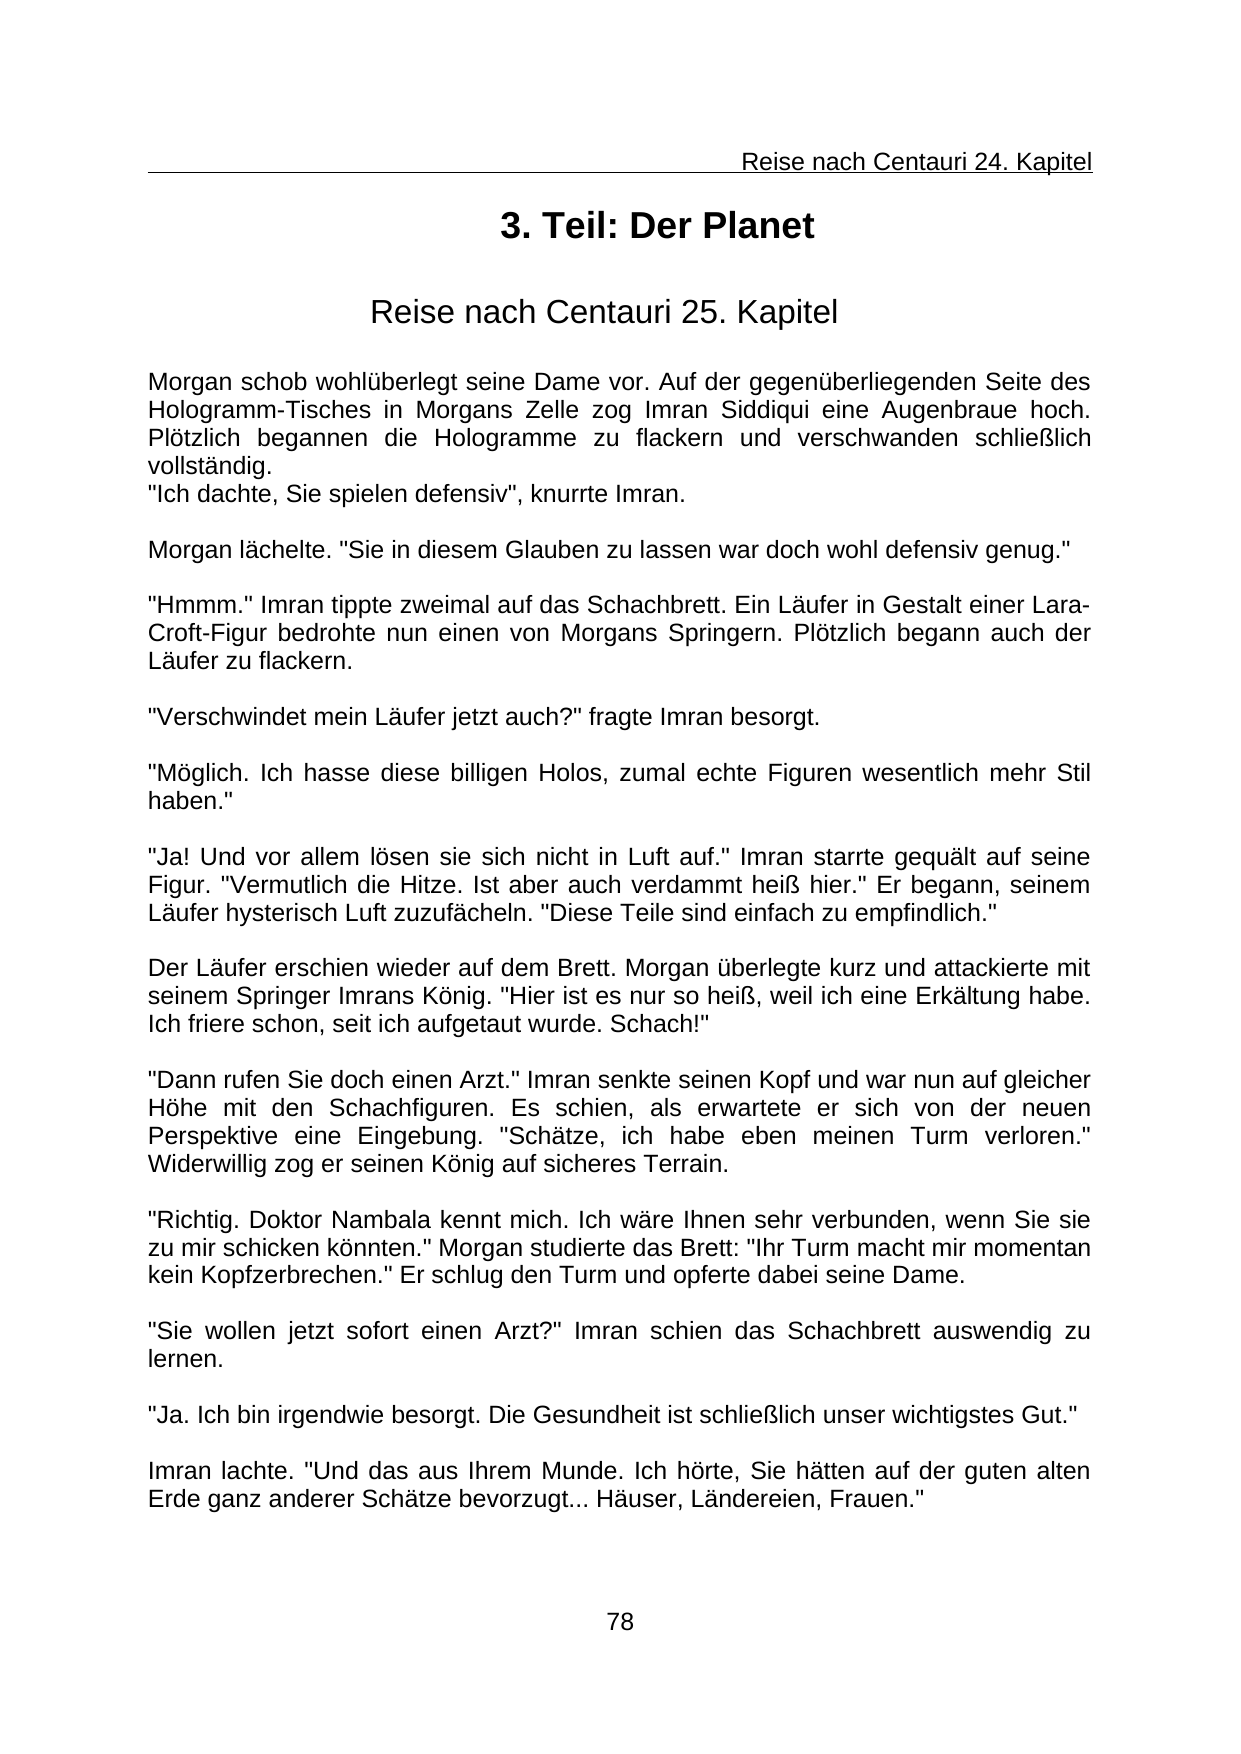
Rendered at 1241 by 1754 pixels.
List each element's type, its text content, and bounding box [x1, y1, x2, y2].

text "Richtig. Doktor Nambala kennt mich. Ich wäre Ihnen sehr verbunden, wenn Sie sie zu mir schicken könnten." Morgan studierte das Brett: "Ihr Turm macht mir momentan kein Kopfzerbrechen." Er schlug den Turm und opferte dabei seine Dame. [148, 1206, 1092, 1289]
text Imran lachte. "Und das aus Ihrem Munde. Ich hörte, Sie hätten auf der guten alten Erde ganz anderer Schätze bevorzugt... Häuser, Ländereien, Frauen." [148, 1457, 1092, 1513]
text "Ja! Und vor allem lösen sie sich nicht in Luft auf." Imran starrte gequält auf seine Figur. "Vermutlich die Hitze. Ist aber auch verdammt heiß hier." Er begann, seinem Läufer hysterisch Luft zuzufächeln. "Diese Teile sind einfach zu empfindlich." [148, 843, 1092, 926]
text "Ich dachte, Sie spielen defensiv", knurrte Imran. [148, 480, 1092, 508]
text "Ja. Ich bin irgendwie besorgt. Die Gesundheit ist schließlich unser wichtigstes Gut." [148, 1401, 1092, 1429]
text Morgan lächelte. "Sie in diesem Glauben zu lassen war doch wohl defensiv genug." [148, 536, 1092, 563]
text "Verschwindet mein Läufer jetzt auch?" fragte Imran besorgt. [148, 703, 1092, 731]
text "Hmmm." Imran tippte zweimal auf das Schachbrett. Ein Läufer in Gestalt einer Lara-Croft-Figur bedrohte nun einen von Morgans Springern. Plötzlich begann auch der Läufer zu flackern. [148, 591, 1092, 675]
text "Möglich. Ich hasse diese billigen Holos, zumal echte Figuren wesentlich mehr Stil haben." [148, 759, 1092, 815]
subtitle 3. Teil: Der Planet [185, 205, 1092, 247]
text "Dann rufen Sie doch einen Arzt." Imran senkte seinen Kopf und war nun auf gleicher Höhe mit den Schachfiguren. Es schien, als erwartete er sich von der neuen Perspektive eine Eingebung. "Schätze, ich habe eben meinen Turm verloren." Widerwillig zog er seinen König auf sicheres Terrain. [148, 1066, 1092, 1178]
text Der Läufer erschien wieder auf dem Brett. Morgan überlegte kurz und attackierte mit seinem Springer Imrans König. "Hier ist es nur so heiß, weil ich eine Erkältung habe. Ich friere schon, seit ich aufgetaut wurde. Schach!" [148, 954, 1092, 1038]
text "Sie wollen jetzt sofort einen Arzt?" Imran schien das Schachbrett auswendig zu lernen. [148, 1317, 1092, 1373]
text Morgan schob wohlüberlegt seine Dame vor. Auf der gegenüberliegenden Seite des Hologramm-Tisches in Morgans Zelle zog Imran Siddiqui eine Augenbraue hoch. Plötzlich begannen die Hologramme zu flackern und verschwanden schließlich vollständig. [148, 368, 1092, 480]
